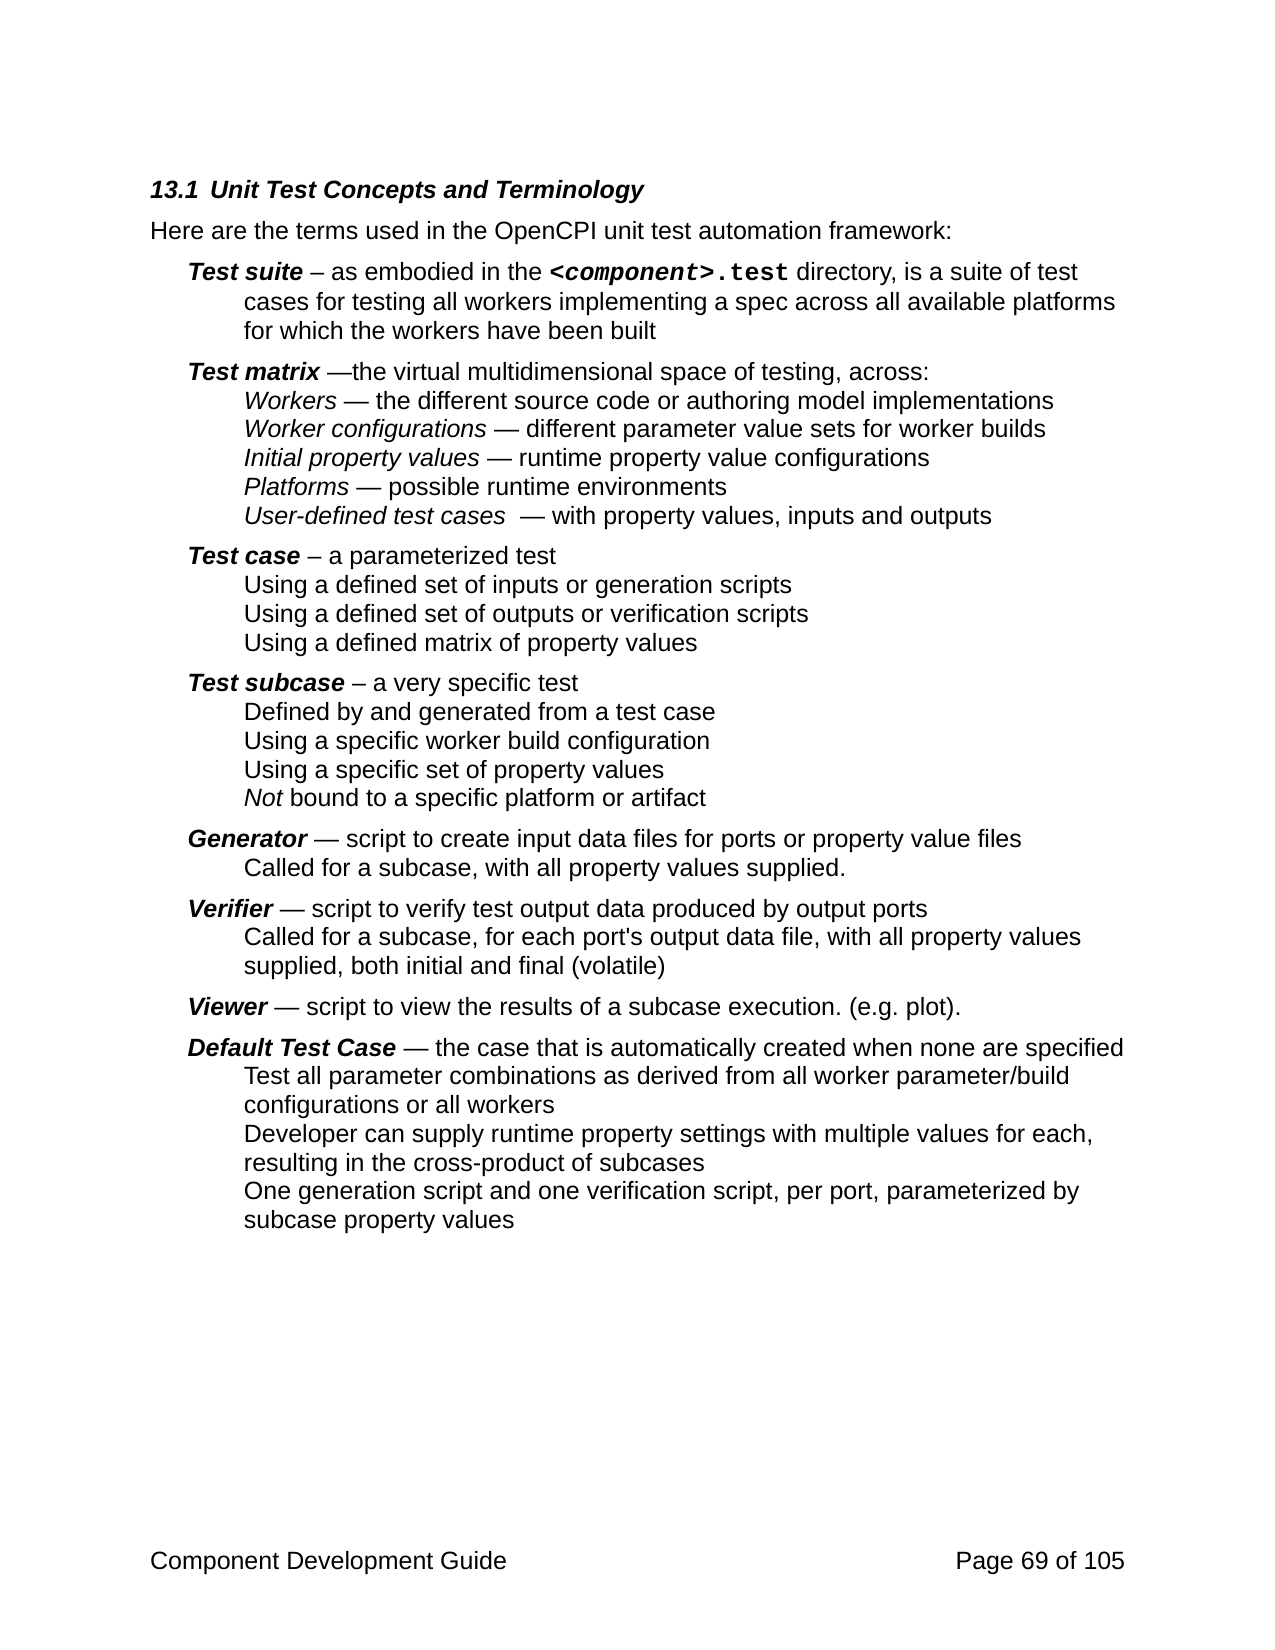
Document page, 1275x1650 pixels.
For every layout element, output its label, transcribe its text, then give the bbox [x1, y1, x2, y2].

text Test subcase – a very specific test Defined by and generated from a test case Using a specific worker build configuration Using a specific set of property values Not bound to a specific platform or artifact [187, 668, 1125, 812]
subtitle Unit Test Concepts and Terminology [150, 175, 1125, 204]
text Verifier — script to verify test output data produced by output ports Called for a subcase, for each port's output data file, with all property values supplied, both initial and final (volatile) [187, 893, 1125, 980]
text Test case – a parameterized test Using a defined set of inputs or generation scripts Using a defined set of outputs or verification scripts Using a defined matrix of property values [187, 541, 1125, 656]
text Here are the terms used in the OpenCPI unit test automation framework: [150, 216, 1125, 244]
text Test matrix —the virtual multidimensional space of testing, across: Workers — the different source code or authoring model implementations Worker configurations — different parameter value sets for worker builds Initial property values — runtime property value configurations Platforms — possible runtime environments User-defined test cases — with property values, inputs and outputs [187, 357, 1125, 529]
text Default Test Case — the case that is automatically created when none are specified Test all parameter combinations as derived from all worker parameter/build configurations or all workers Developer can supply runtime property settings with multiple values for each, resulting in the cross-product of subcases One generation script and one verification script, per port, parameterized by subcase property values [187, 1032, 1125, 1234]
text Viewer — script to view the results of a subcase execution. (e.g. plot). [187, 992, 1125, 1021]
text Generator — script to create input data files for ports or property value files Called for a subcase, with all property values supplied. [187, 824, 1125, 882]
text Test suite – as embodied in the <component>.test directory, is a suite of test cases for testing all workers implementing a spec across all available platforms for which the workers have been built [187, 256, 1125, 345]
